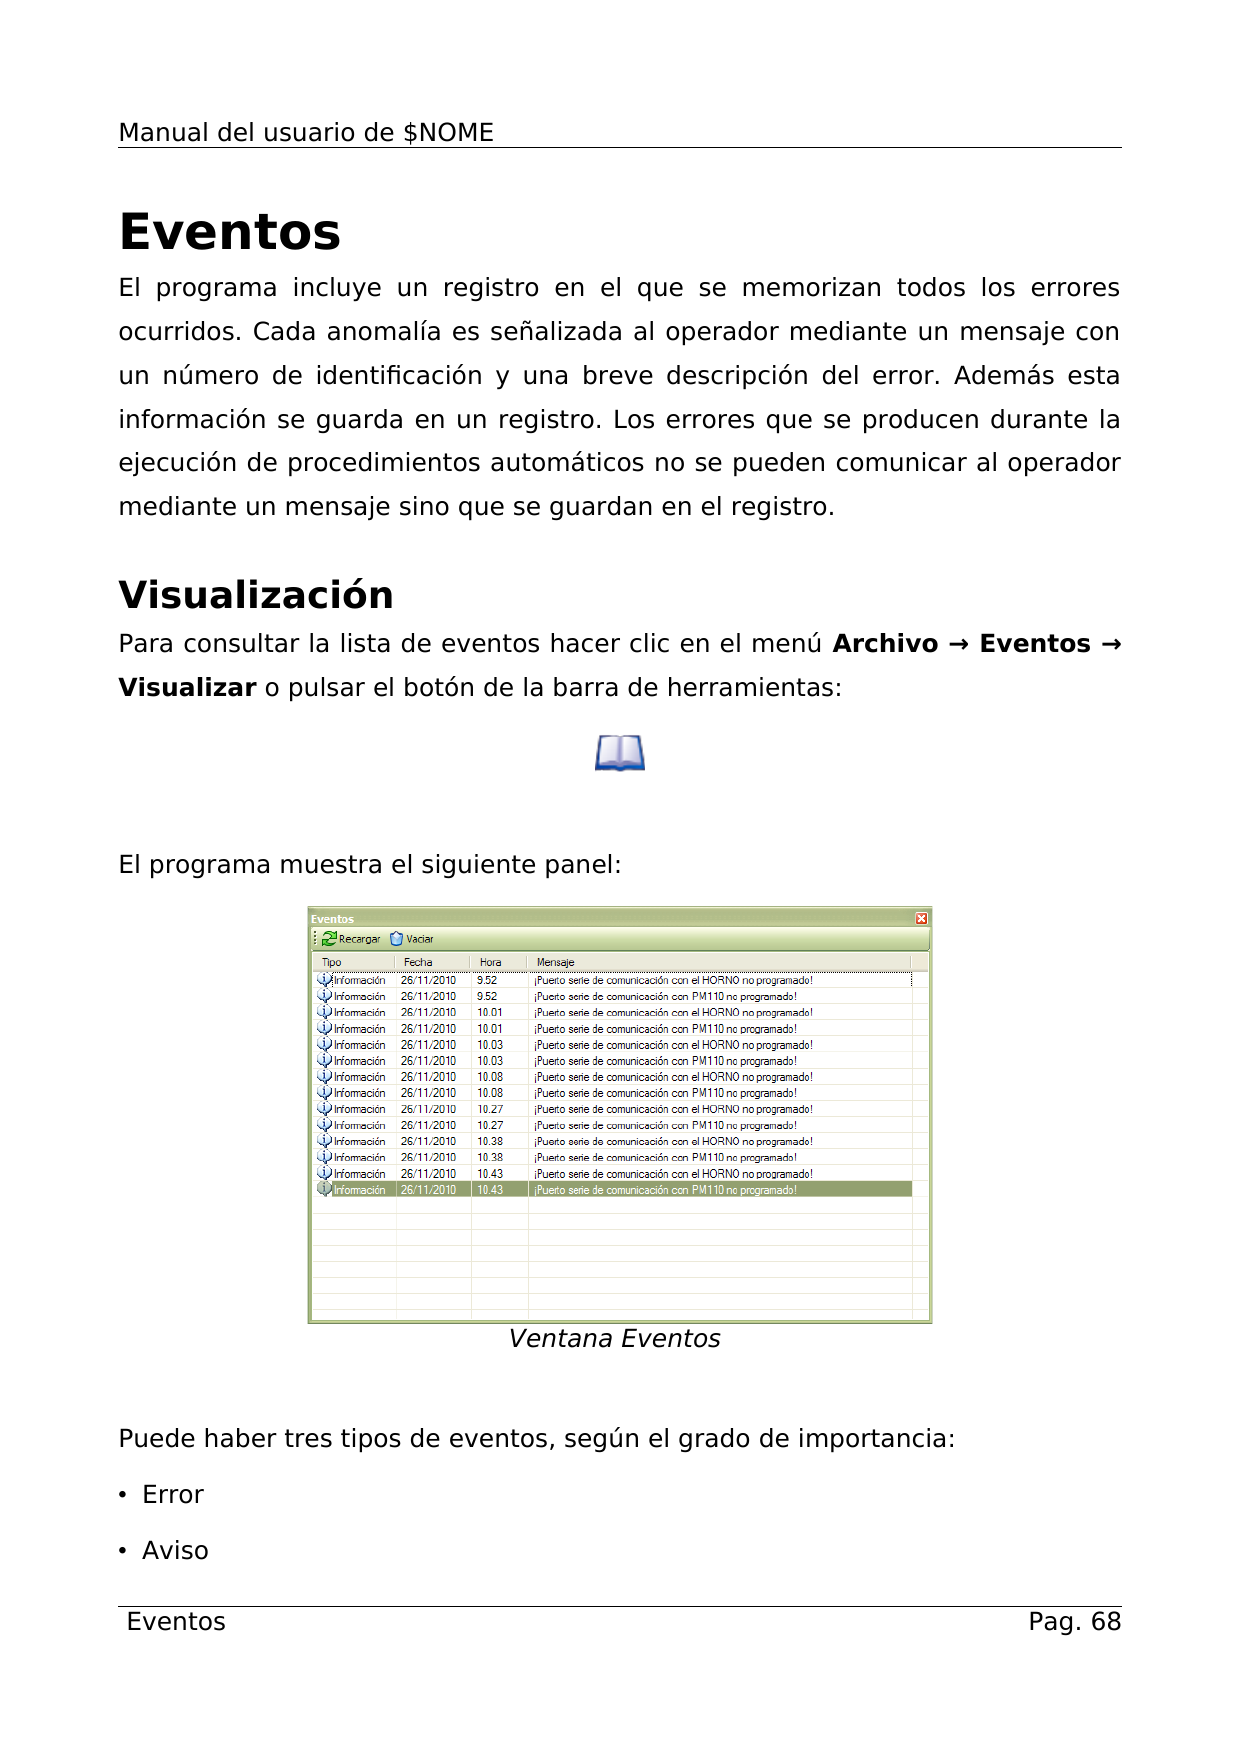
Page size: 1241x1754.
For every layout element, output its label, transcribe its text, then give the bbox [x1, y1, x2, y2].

text Para consultar la lista de eventos hacer clic en el menú Archivo → Eventos → Visualizar o pulsar el botón de la barra de herramientas: [118, 630, 1122, 703]
picture [307, 906, 933, 1324]
text El programa muestra el siguiente panel: [118, 851, 1122, 880]
subtitle Visualización [118, 573, 1122, 617]
list Aviso [118, 1536, 1122, 1566]
subtitle Eventos [118, 203, 1122, 261]
list Error [118, 1480, 1122, 1509]
text Puede haber tres tipos de eventos, según el grado de importancia: [118, 1424, 1122, 1453]
picture [595, 729, 645, 780]
text El programa incluye un registro en el que se memorizan todos los errores ocurridos. Cada anomalía es señalizada al operador mediante un mensaje con un número de identificación y una breve descripción del error. Además esta información se guarda en un registro. Los errores que se producen durante la ejecución de procedimientos automáticos no se pueden comunicar al operador mediante un mensaje sino que se guardan en el registro. [118, 273, 1122, 521]
text Ventana Eventos [308, 1324, 933, 1353]
